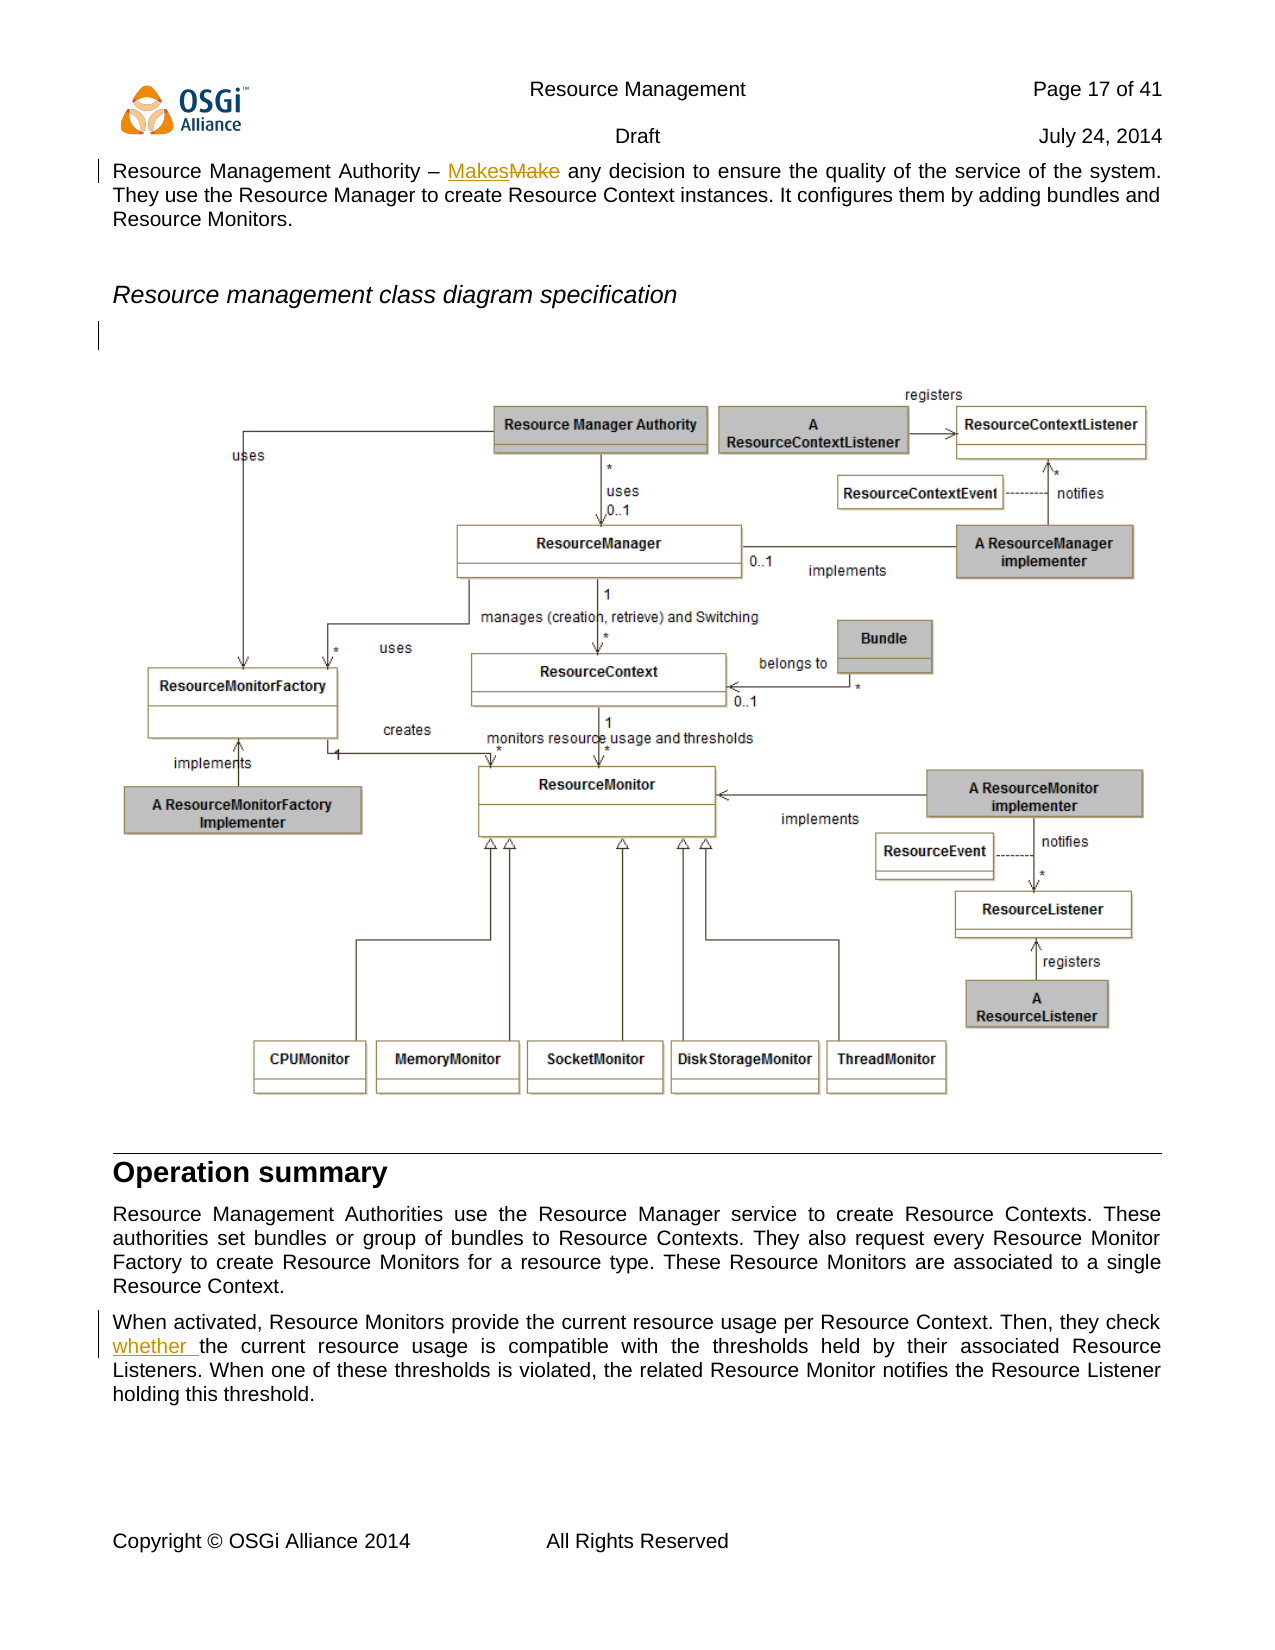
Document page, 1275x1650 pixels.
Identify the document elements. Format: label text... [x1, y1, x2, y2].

text Resource Management Authorities use the Resource Manager service to create Resource Contexts. These authorities set bundles or group of bundles to Resource Contexts. They also request every Resource Monitor Factory to create Resource Monitors for a resource type. These Resource Monitors are associated to a single Resource Context. [112, 1202, 1162, 1297]
text Resource Management Authority – Makes any decision to ensure the quality of the service of the system. They use the Resource Manager to create Resource Context instances. It configures them by adding bundles and Resource Monitors. [112, 159, 1162, 231]
text When activated, Resource Monitors provide the current resource usage per Resource Context. Then, they check whether the current resource usage is compatible with the thresholds held by their associated Resource Listeners. When one of these thresholds is violated, the related Resource Monitor notifies the Resource Listener holding this threshold. [112, 1310, 1162, 1406]
subtitle Operation summary [112, 1154, 1162, 1189]
text Resource management class diagram specification [112, 280, 1162, 308]
picture [112, 362, 1163, 1107]
picture [113, 78, 257, 142]
